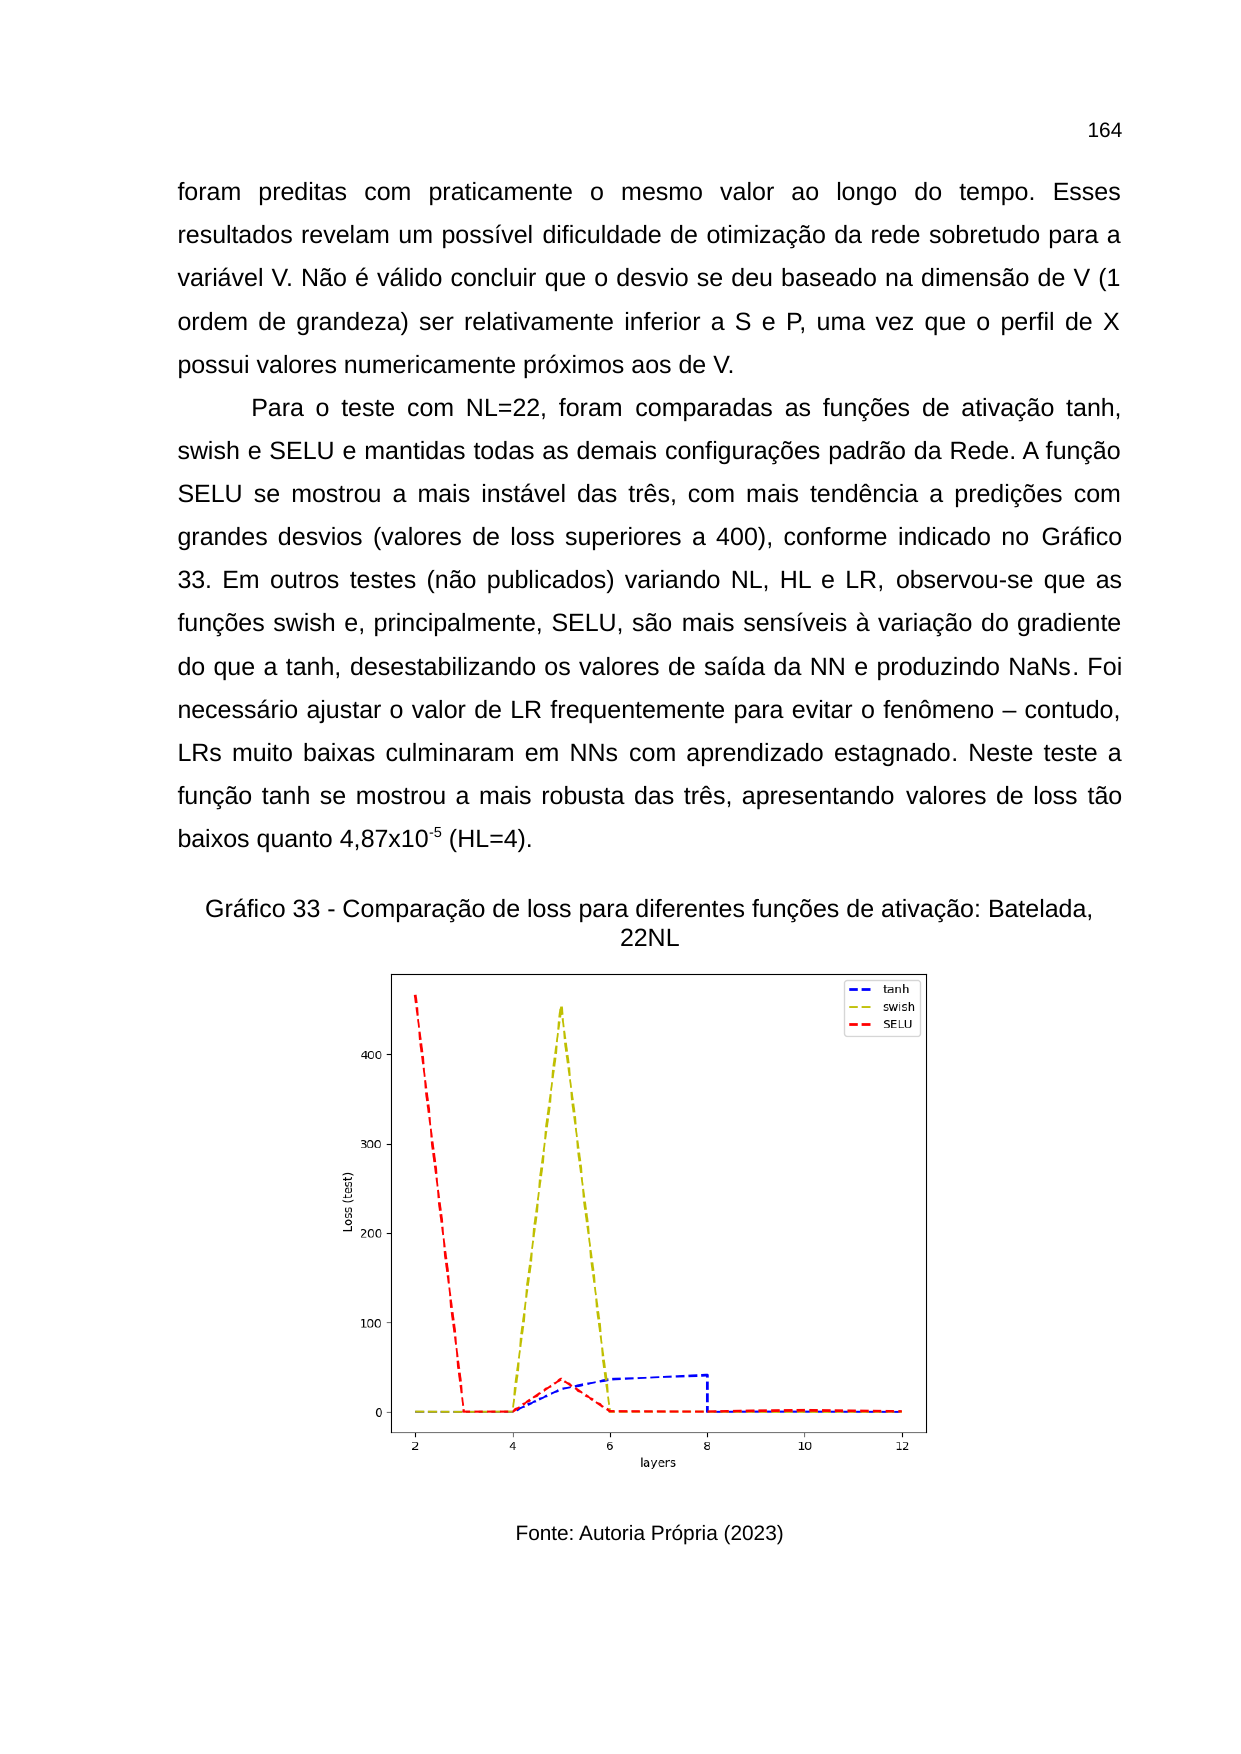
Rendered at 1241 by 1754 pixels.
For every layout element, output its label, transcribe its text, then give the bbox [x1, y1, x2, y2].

text Fonte: Autoria Própria (2023) [177, 1521, 1122, 1545]
picture [304, 951, 995, 1482]
text Gráfico 33 - Comparação de loss para diferentes funções de ativação: Batelada, 22NL [176, 894, 1123, 952]
text Para o teste com NL=22, foram comparadas as funções de ativação tanh, swish e SELU e mantidas todas as demais configurações padrão da Rede. A função SELU se mostrou a mais instável das três, com mais tendência a predições com grandes desvios (valores de loss superiores a 400), conforme indicado no Gráfico 33. Em outros testes (não publicados) variando NL, HL e LR, observou-se que as funções swish e, principalmente, SELU, são mais sensíveis à variação do gradiente do que a tanh, desestabilizando os valores de saída da NN e produzindo NaNs. Foi necessário ajustar o valor de LR frequentemente para evitar o fenômeno – contudo, LRs muito baixas culminaram em NNs com aprendizado estagnado. Neste teste a função tanh se mostrou a mais robusta das três, apresentando valores de loss tão baixos quanto 4,87x10-5 (HL=4). [177, 393, 1122, 853]
text foram preditas com praticamente o mesmo valor ao longo do tempo. Esses resultados revelam um possível dificuldade de otimização da rede sobretudo para a variável V. Não é válido concluir que o desvio se deu baseado na dimensão de V (1 ordem de grandeza) ser relativamente inferior a S e P, uma vez que o perfil de X possui valores numericamente próximos aos de V. [177, 177, 1122, 378]
